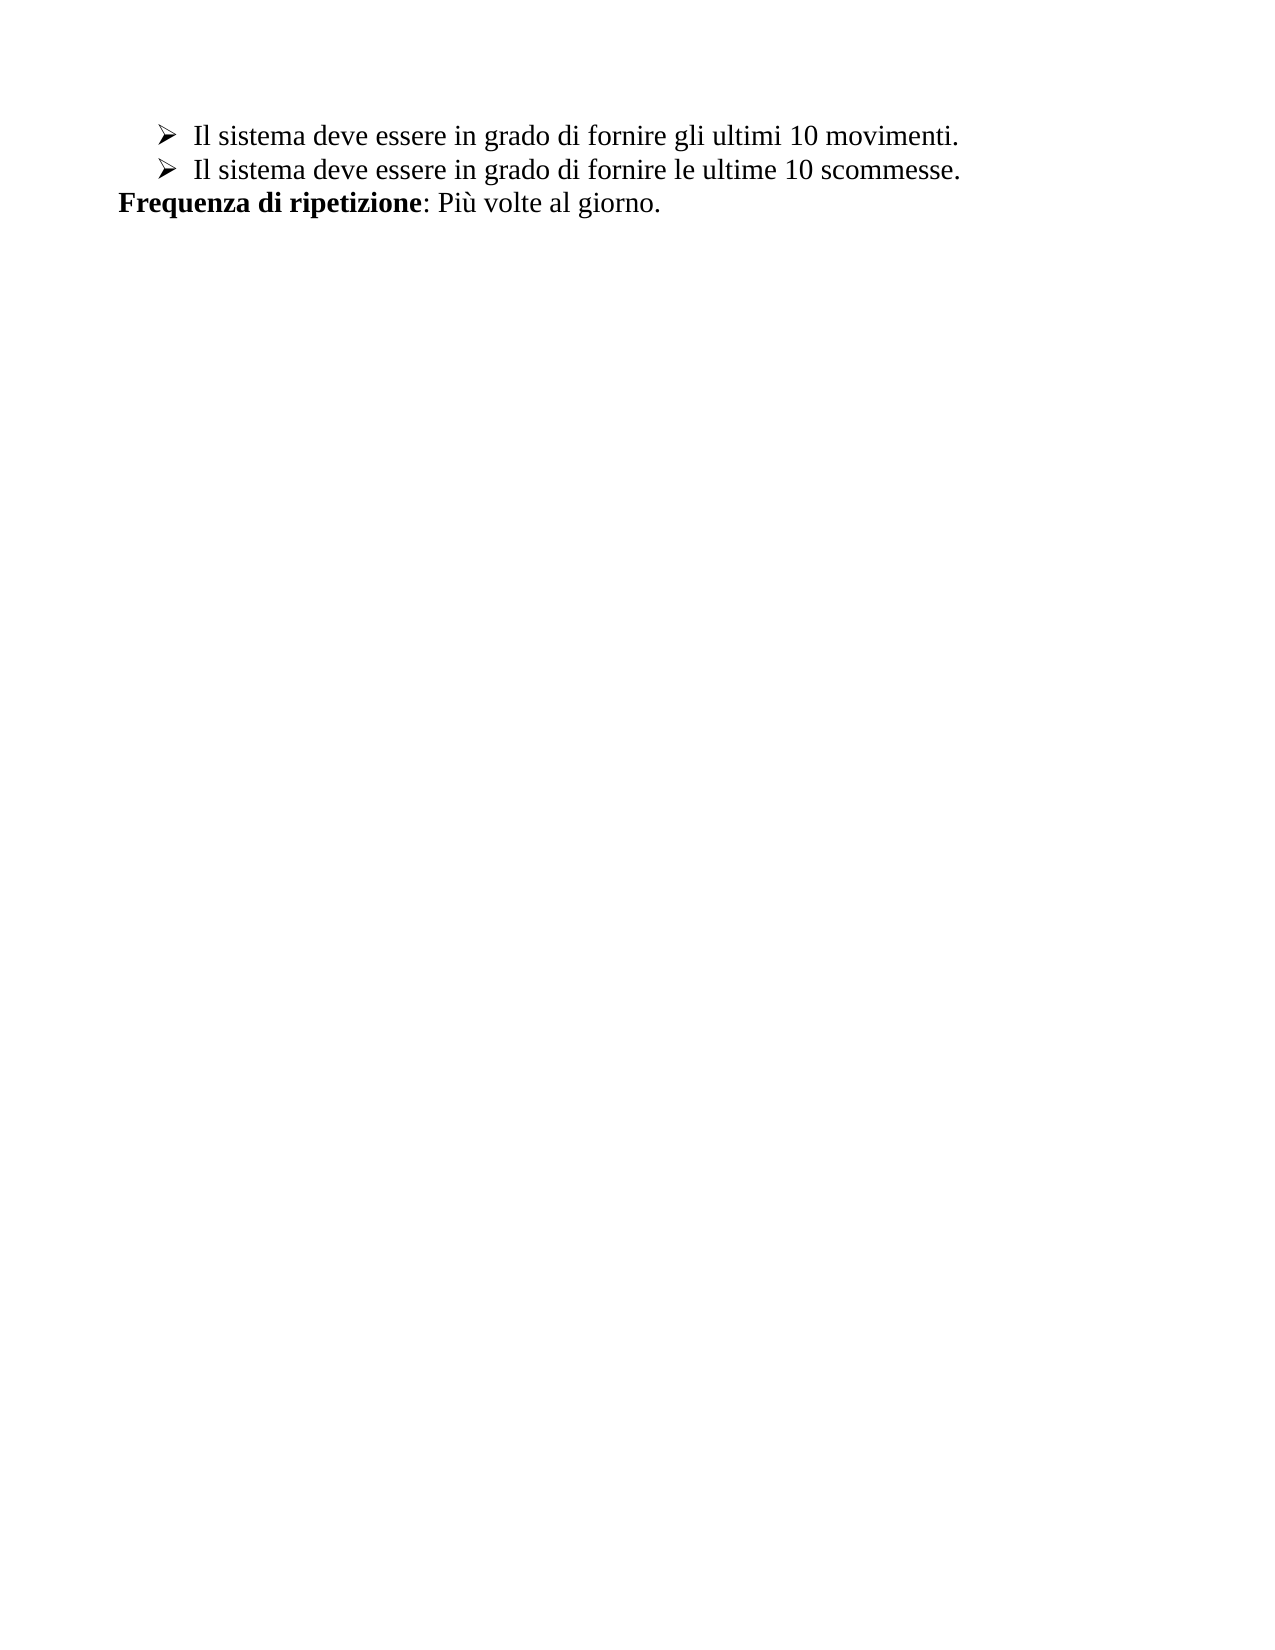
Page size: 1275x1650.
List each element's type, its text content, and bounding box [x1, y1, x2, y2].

text Frequenza di ripetizione: Più volte al giorno. [118, 185, 1157, 219]
list Il sistema deve essere in grado di fornire le ultime 10 scommesse. [156, 152, 1157, 185]
list Il sistema deve essere in grado di fornire gli ultimi 10 movimenti. [156, 118, 1157, 152]
